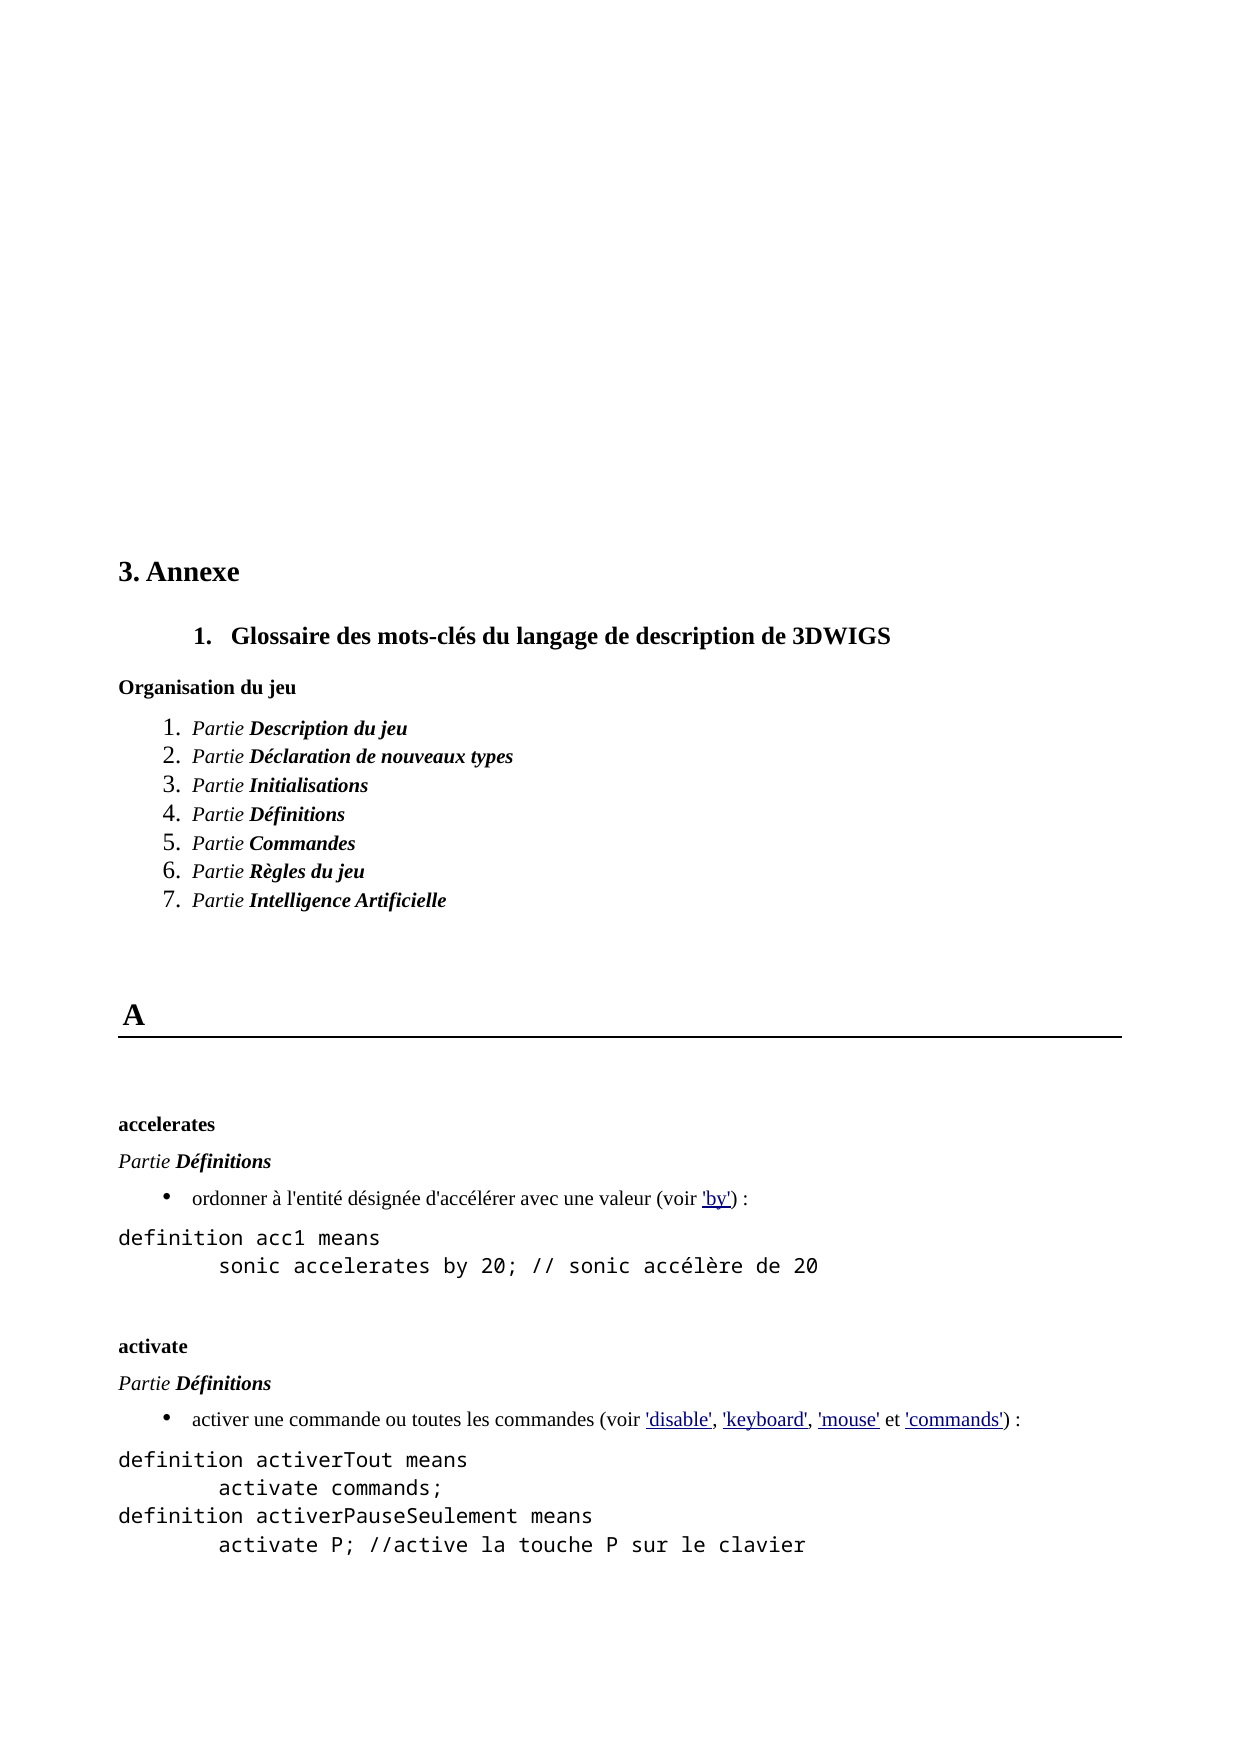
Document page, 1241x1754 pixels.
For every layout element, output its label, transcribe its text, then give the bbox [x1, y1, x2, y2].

text activate P; //active la touche P sur le clavier [118, 1530, 1122, 1558]
text definition activerPauseSeulement means [118, 1502, 1122, 1530]
list Partie Règles du jeu [162, 855, 1122, 884]
list Glossaire des mots-clés du langage de description de 3DWIGS [193, 621, 1122, 650]
list Partie Description du jeu [162, 712, 1122, 740]
list activer une commande ou toutes les commandes (voir 'disable', 'keyboard', 'mouse' et 'commands') : [162, 1407, 1122, 1432]
list Partie Déclaration de nouveaux types [162, 740, 1122, 769]
text activate commands; [118, 1473, 1122, 1502]
list Partie Intelligence Artificielle [162, 884, 1122, 913]
list Partie Définitions [162, 798, 1122, 827]
text sonic accelerates by 20; // sonic accélère de 20 [118, 1251, 1122, 1280]
text definition acc1 means [118, 1223, 1122, 1251]
text Partie Définitions [118, 1149, 1122, 1173]
text definition activerTout means [118, 1445, 1122, 1473]
subtitle activate [118, 1334, 1122, 1358]
list ordonner à l'entité désignée d'accélérer avec une valeur (voir 'by') : [162, 1186, 1122, 1210]
list Partie Initialisations [162, 769, 1122, 798]
subtitle accelerates [118, 1112, 1122, 1136]
text 3. Annexe [118, 554, 1122, 588]
text Partie Définitions [118, 1371, 1122, 1395]
subtitle A [118, 992, 1122, 1036]
list Partie Commandes [162, 827, 1122, 855]
subtitle Organisation du jeu [118, 675, 1122, 699]
